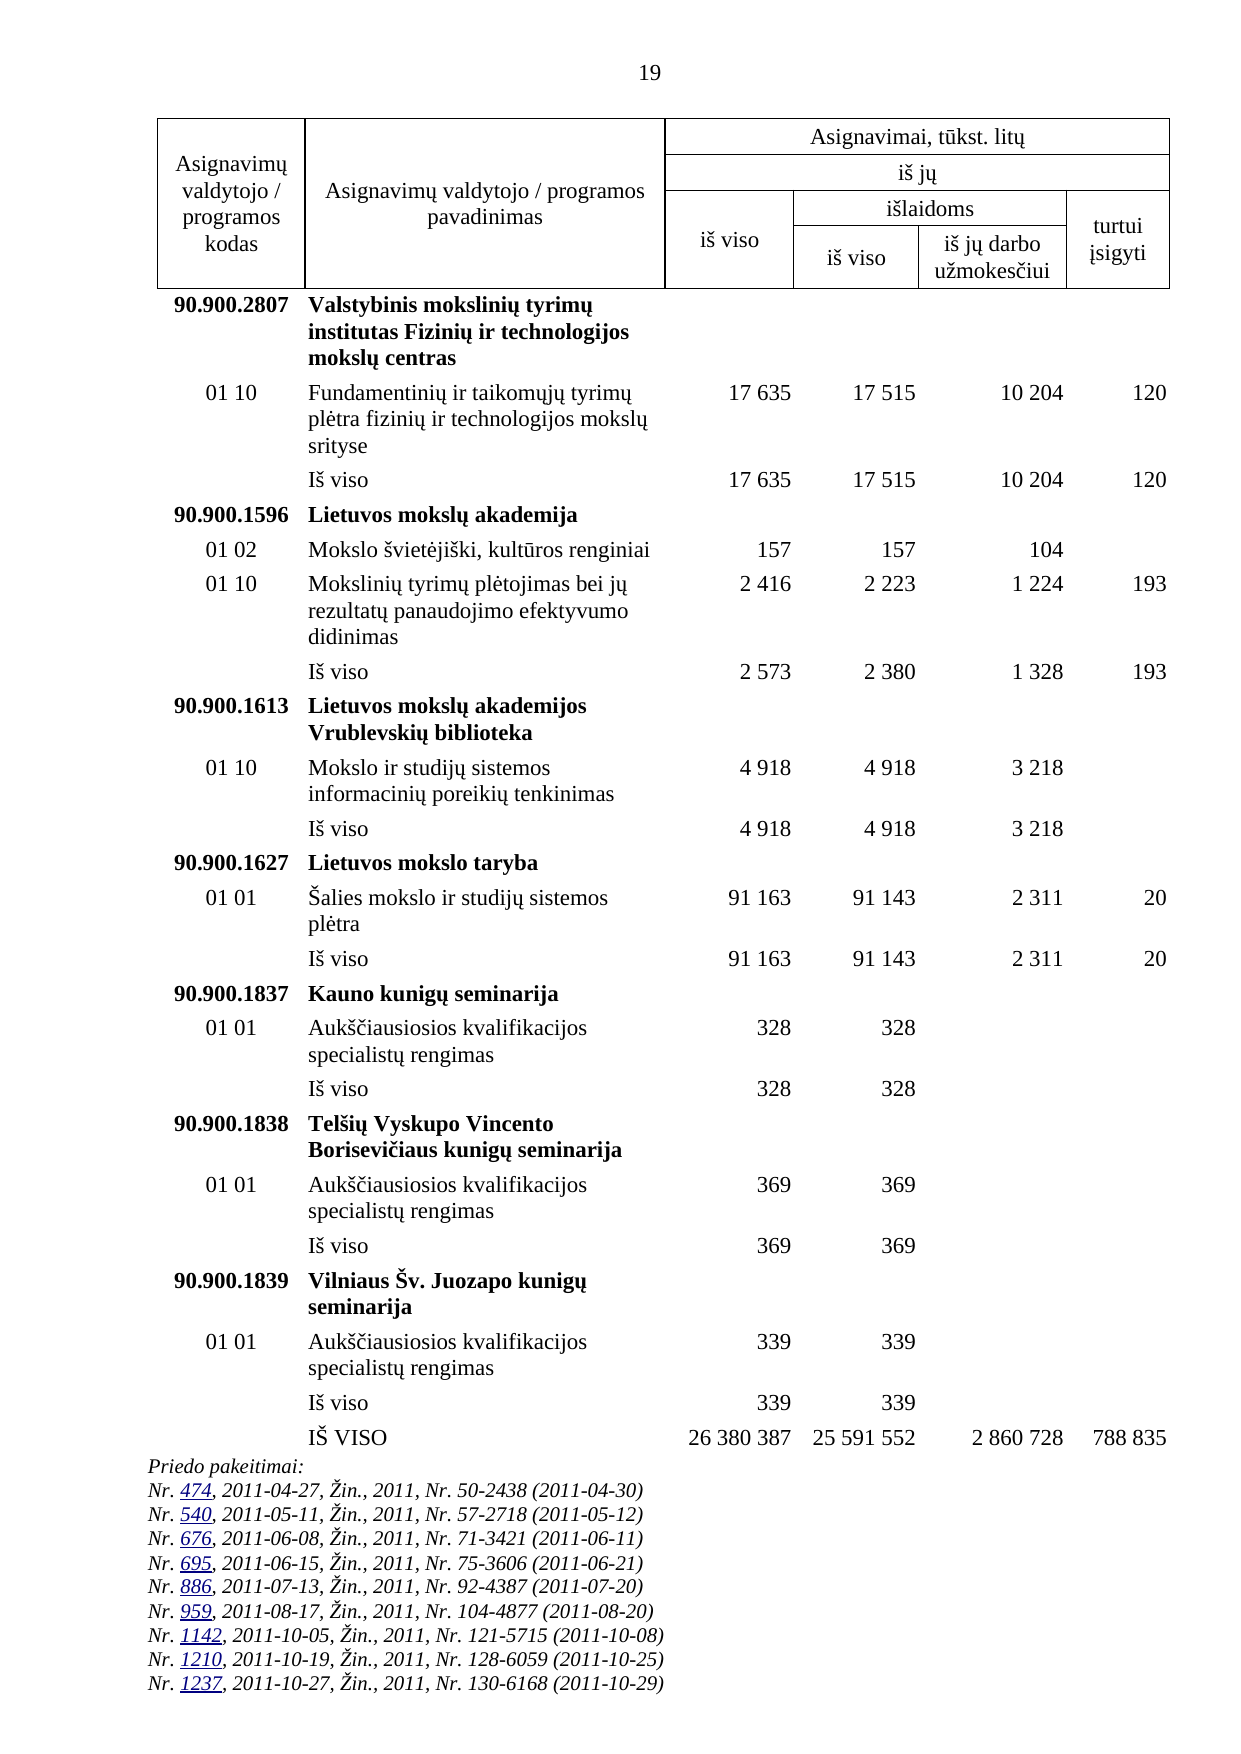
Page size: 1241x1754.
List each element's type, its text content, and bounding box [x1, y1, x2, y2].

table_cell Iš viso [305, 810, 665, 845]
table_cell [919, 1071, 1066, 1106]
table_cell 10 204 [919, 375, 1066, 462]
table_cell [158, 654, 305, 688]
table_cell 339 [794, 1324, 918, 1385]
table_cell 01 01 [158, 1010, 305, 1071]
table_cell [1066, 532, 1169, 566]
table_cell [665, 845, 794, 880]
table_cell Fundamentinių ir taikomųjų tyrimų plėtra fizinių ir technologijos mokslų srityse [305, 375, 665, 462]
table_cell [919, 497, 1066, 532]
text Nr. 959, 2011-08-17, Žin., 2011, Nr. 104-4877 (2011-08-20) [148, 1598, 1152, 1623]
table_cell [919, 688, 1066, 749]
table_cell [919, 976, 1066, 1010]
table_cell IŠ VISO [305, 1420, 665, 1454]
table_cell [1066, 845, 1169, 880]
table_cell [665, 289, 794, 375]
table_cell 17 635 [665, 462, 794, 497]
table_cell [158, 1228, 305, 1263]
table_header Asignavimai, tūkst. litų [666, 119, 1169, 154]
table_cell 4 918 [794, 749, 918, 810]
table_cell [665, 976, 794, 1010]
table_cell Aukščiausiosios kvalifikacijos specialistų rengimas [305, 1010, 665, 1071]
table_cell [919, 1385, 1066, 1419]
table_cell 4 918 [794, 810, 918, 845]
table_cell 91 163 [665, 880, 794, 941]
table_cell [794, 1106, 918, 1167]
table_cell iš viso [666, 191, 793, 287]
table_cell išlaidoms [794, 191, 1066, 225]
table_cell [1066, 749, 1169, 810]
text Nr. 676, 2011-06-08, Žin., 2011, Nr. 71-3421 (2011-06-11) [148, 1526, 1152, 1550]
table_cell 369 [794, 1228, 918, 1263]
table_cell 193 [1066, 654, 1169, 688]
table_cell 339 [665, 1385, 794, 1419]
table_cell 90.900.1839 [158, 1263, 305, 1324]
table_header Asignavimų valdytojo / programos pavadinimas [306, 119, 664, 287]
table_cell [665, 688, 794, 749]
table_cell 01 10 [158, 749, 305, 810]
table_cell Iš viso [305, 1385, 665, 1419]
table_cell [794, 845, 918, 880]
text Nr. 540, 2011-05-11, Žin., 2011, Nr. 57-2718 (2011-05-12) [148, 1502, 1152, 1526]
table_cell [919, 845, 1066, 880]
table_header Asignavimų valdytojo / programos kodas [158, 119, 304, 287]
table_cell [919, 1324, 1066, 1385]
table_cell 20 [1066, 880, 1169, 941]
text Nr. 474, 2011-04-27, Žin., 2011, Nr. 50-2438 (2011-04-30) [148, 1478, 1152, 1502]
table_cell 17 515 [794, 462, 918, 497]
table_cell [1066, 976, 1169, 1010]
table_cell 2 223 [794, 566, 918, 654]
table_cell Telšių Vyskupo Vincento Borisevičiaus kunigų seminarija [305, 1106, 665, 1167]
table_cell 120 [1066, 375, 1169, 462]
table_cell 2 416 [665, 566, 794, 654]
table_cell 328 [794, 1010, 918, 1071]
table_cell 90.900.1627 [158, 845, 305, 880]
table_cell 90.900.2807 [158, 289, 305, 375]
table_cell [794, 1263, 918, 1324]
table_cell 1 224 [919, 566, 1066, 654]
table_cell Vilniaus Šv. Juozapo kunigų seminarija [305, 1263, 665, 1324]
table_cell Lietuvos mokslo taryba [305, 845, 665, 880]
table_cell iš jų darbo užmokesčiui [919, 226, 1066, 287]
table_cell [665, 1106, 794, 1167]
table_cell 4 918 [665, 749, 794, 810]
table_cell 01 01 [158, 1324, 305, 1385]
table_cell [919, 289, 1066, 375]
table_cell Lietuvos mokslų akademijos Vrublevskių biblioteka [305, 688, 665, 749]
table_cell [158, 941, 305, 976]
table_cell 2 311 [919, 941, 1066, 976]
table_cell Iš viso [305, 654, 665, 688]
table_cell 01 02 [158, 532, 305, 566]
table_cell 17 515 [794, 375, 918, 462]
table_cell [158, 1420, 305, 1454]
table_cell 01 10 [158, 566, 305, 654]
table_cell 90.900.1613 [158, 688, 305, 749]
table_cell Valstybinis mokslinių tyrimų institutas Fizinių ir technologijos mokslų centras [305, 289, 665, 375]
table_cell [1066, 289, 1169, 375]
table_cell 20 [1066, 941, 1169, 976]
table_cell 01 01 [158, 1167, 305, 1228]
table_cell 2 573 [665, 654, 794, 688]
table_cell 328 [665, 1071, 794, 1106]
text Nr. 1142, 2011-10-05, Žin., 2011, Nr. 121-5715 (2011-10-08) [148, 1623, 1152, 1647]
table_cell [794, 688, 918, 749]
table_cell [158, 462, 305, 497]
table_cell [919, 1010, 1066, 1071]
table_cell [1066, 810, 1169, 845]
table_cell Iš viso [305, 941, 665, 976]
table_cell 4 918 [665, 810, 794, 845]
table_cell 17 635 [665, 375, 794, 462]
table_cell 369 [665, 1167, 794, 1228]
table_cell 157 [794, 532, 918, 566]
table_cell 328 [794, 1071, 918, 1106]
text Nr. 695, 2011-06-15, Žin., 2011, Nr. 75-3606 (2011-06-21) [148, 1550, 1152, 1574]
table_cell Mokslo ir studijų sistemos informacinių poreikių tenkinimas [305, 749, 665, 810]
table_cell [919, 1228, 1066, 1263]
table_cell 2 311 [919, 880, 1066, 941]
table_cell [665, 497, 794, 532]
table_cell Mokslo švietėjiški, kultūros renginiai [305, 532, 665, 566]
table_cell 369 [794, 1167, 918, 1228]
table_cell 90.900.1838 [158, 1106, 305, 1167]
table_cell 90.900.1837 [158, 976, 305, 1010]
table_cell Mokslinių tyrimų plėtojimas bei jų rezultatų panaudojimo efektyvumo didinimas [305, 566, 665, 654]
table_cell [158, 1071, 305, 1106]
table_cell 2 860 728 [919, 1420, 1066, 1454]
table_cell 788 835 [1066, 1420, 1169, 1454]
table_cell iš jų [666, 155, 1169, 189]
table_cell 25 591 552 [794, 1420, 918, 1454]
table_cell [1066, 1324, 1169, 1385]
table_cell Kauno kunigų seminarija [305, 976, 665, 1010]
table_cell Lietuvos mokslų akademija [305, 497, 665, 532]
table_cell 3 218 [919, 810, 1066, 845]
table_cell 339 [794, 1385, 918, 1419]
table_cell 01 01 [158, 880, 305, 941]
table_cell Iš viso [305, 1071, 665, 1106]
table_cell 193 [1066, 566, 1169, 654]
table_cell 2 380 [794, 654, 918, 688]
table_cell Iš viso [305, 462, 665, 497]
table_cell Iš viso [305, 1228, 665, 1263]
table_cell [919, 1263, 1066, 1324]
table_cell 91 143 [794, 880, 918, 941]
table_cell [919, 1167, 1066, 1228]
table_cell 26 380 387 [665, 1420, 794, 1454]
table_cell [1066, 1228, 1169, 1263]
table_cell [158, 810, 305, 845]
table_cell Aukščiausiosios kvalifikacijos specialistų rengimas [305, 1167, 665, 1228]
table_cell [1066, 1385, 1169, 1419]
table_cell [794, 976, 918, 1010]
table_cell 10 204 [919, 462, 1066, 497]
table_cell [794, 497, 918, 532]
table_cell 369 [665, 1228, 794, 1263]
table_cell 120 [1066, 462, 1169, 497]
table_cell turtui įsigyti [1067, 191, 1169, 287]
table_cell [1066, 1010, 1169, 1071]
table_cell 90.900.1596 [158, 497, 305, 532]
table_cell [1066, 1071, 1169, 1106]
table_cell [1066, 688, 1169, 749]
text Nr. 886, 2011-07-13, Žin., 2011, Nr. 92-4387 (2011-07-20) [148, 1574, 1152, 1598]
table_cell 3 218 [919, 749, 1066, 810]
table_cell [1066, 497, 1169, 532]
table_cell Šalies mokslo ir studijų sistemos plėtra [305, 880, 665, 941]
table_cell 157 [665, 532, 794, 566]
table_cell [158, 1385, 305, 1419]
table_cell [919, 1106, 1066, 1167]
table_cell iš viso [794, 226, 918, 287]
table_cell [1066, 1106, 1169, 1167]
table_cell 328 [665, 1010, 794, 1071]
text Priedo pakeitimai: [148, 1454, 1152, 1478]
table_cell 1 328 [919, 654, 1066, 688]
text Nr. 1210, 2011-10-19, Žin., 2011, Nr. 128-6059 (2011-10-25) [148, 1647, 1152, 1671]
table_cell 339 [665, 1324, 794, 1385]
table_cell [1066, 1263, 1169, 1324]
text Nr. 1237, 2011-10-27, Žin., 2011, Nr. 130-6168 (2011-10-29) [148, 1671, 1152, 1695]
table_cell 01 10 [158, 375, 305, 462]
table_cell 104 [919, 532, 1066, 566]
table_cell [665, 1263, 794, 1324]
table_cell 91 163 [665, 941, 794, 976]
table_cell 91 143 [794, 941, 918, 976]
table_cell [794, 289, 918, 375]
table_cell Aukščiausiosios kvalifikacijos specialistų rengimas [305, 1324, 665, 1385]
table_cell [1066, 1167, 1169, 1228]
